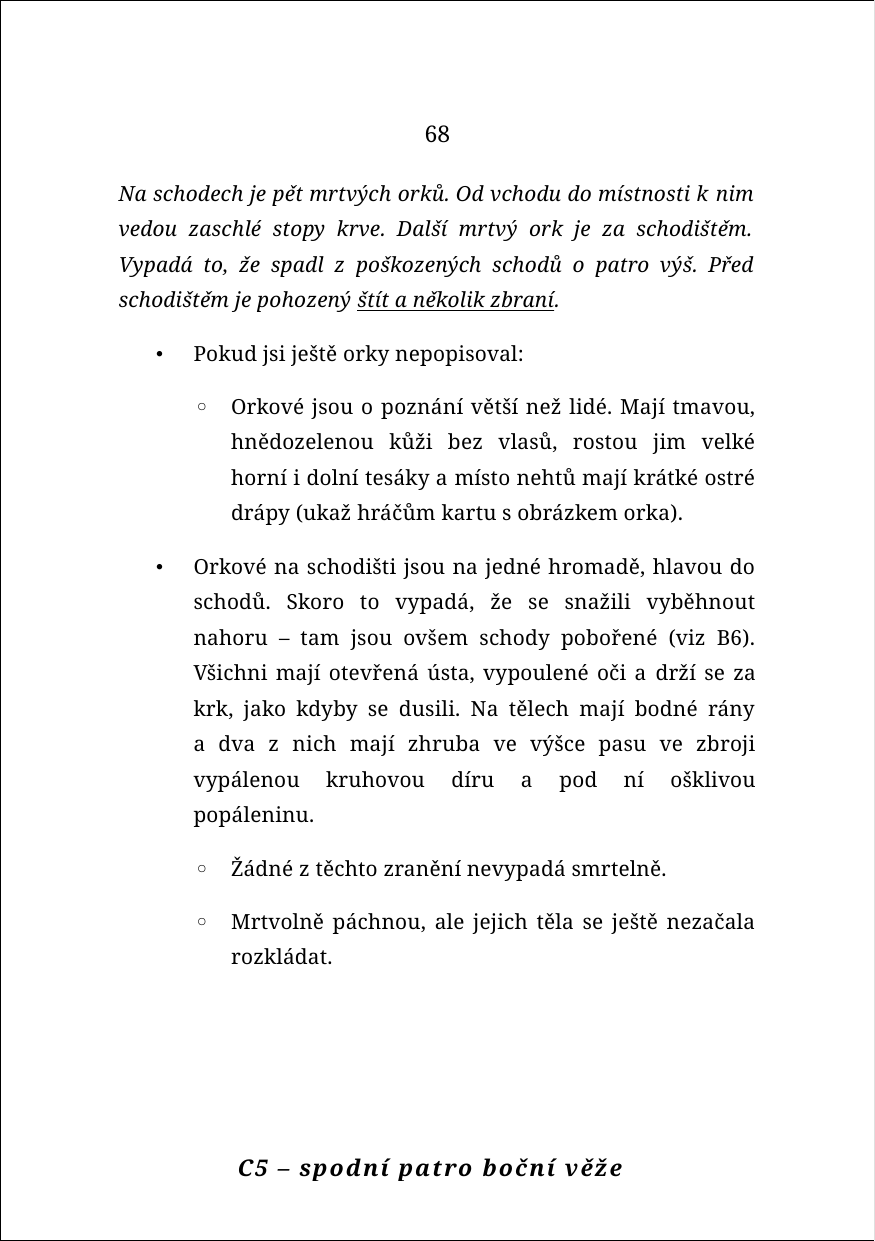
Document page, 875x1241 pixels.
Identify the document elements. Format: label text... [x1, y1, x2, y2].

list Mrtvolně páchnou, ale jejich těla se ještě nezačala rozkládat. [193, 907, 756, 971]
text Na schodech je pět mrtvých orků. Od vchodu do místnosti k⁠ nim vedou zaschlé stopy krve. Další mrtvý ork je za schodištěm. Vypadá to, že spadl z⁠ poškozených schodů o⁠ patro výš. Před schodištěm je pohozený štít a⁠ několik zbraní. [118, 179, 756, 314]
list Orkové na schodišti jsou na jedné hromadě, hlavou do schodů. Skoro to vypadá, že se snažili vyběhnout nahoru – tam jsou ovšem schody pobořené (viz B6). Všichni mají otevřená ústa, vypoulené oči a⁠ drží se za krk, jako kdyby se dusili. Na tělech mají bodné rány a⁠ dva z⁠ nich mají zhruba ve výšce pasu ve zbroji vypálenou kruhovou díru a⁠ pod ní ošklivou popáleninu. [156, 552, 756, 829]
list Žádné z⁠ těchto zranění nevypadá smrtelně. [193, 854, 756, 882]
list Pokud jsi ještě orky nepopisoval: [156, 339, 756, 367]
list Orkové jsou o⁠ poznání větší než lidé. Mají tmavou, hnědozelenou kůži bez vlasů, rostou jim velké horní i⁠ dolní tesáky a⁠ místo nehtů mají krátké ostré drápy (ukaž hráčům kartu s obrázkem orka). [193, 392, 756, 527]
